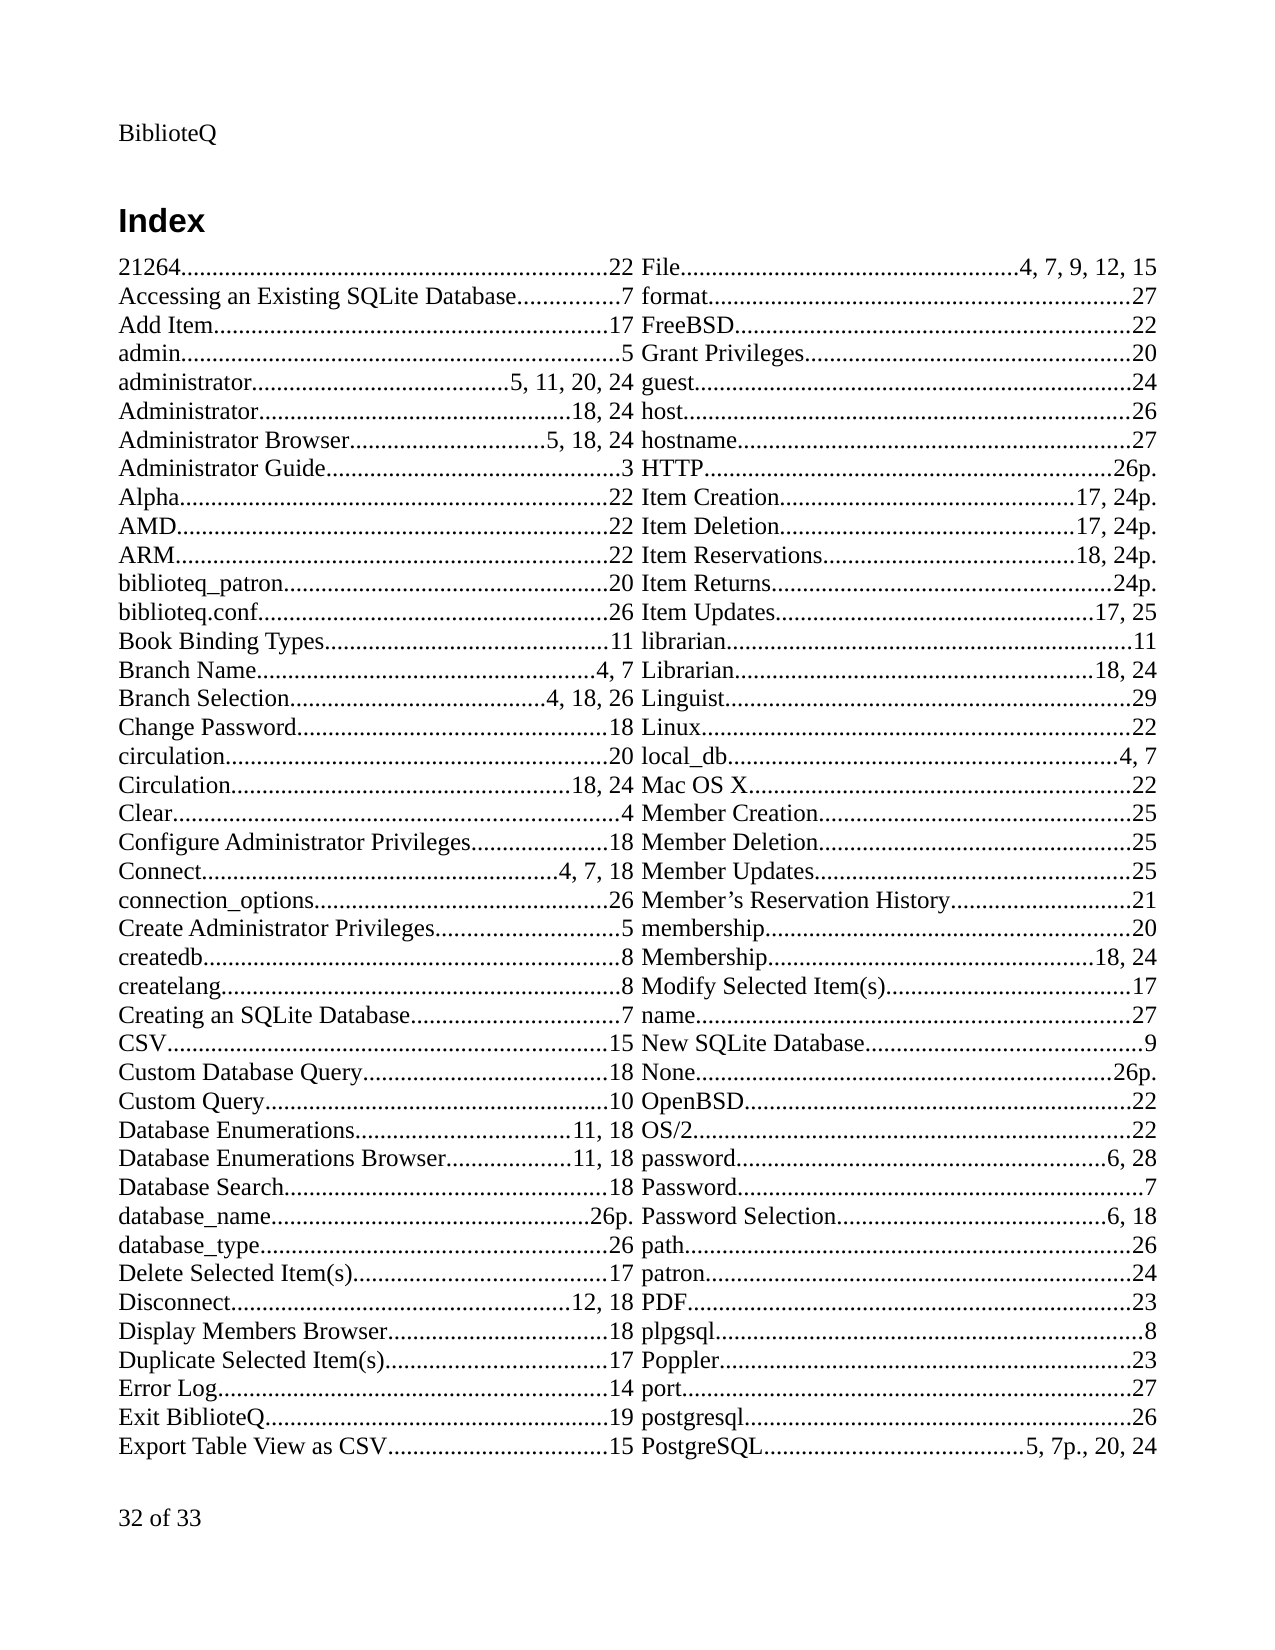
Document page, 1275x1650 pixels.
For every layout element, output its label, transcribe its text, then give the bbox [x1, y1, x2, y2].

text admin 5 [118, 338, 634, 367]
text CSV 15 [118, 1028, 634, 1057]
text Mac OS X 22 [641, 770, 1157, 798]
text Item Deletion 17, 24p. [641, 511, 1157, 540]
text HTTP 26p. [641, 453, 1157, 482]
text Poppler 23 [641, 1345, 1157, 1373]
text OS/2 22 [641, 1115, 1157, 1143]
text circulation 20 [118, 741, 634, 770]
text Database Enumerations 11, 18 [118, 1115, 634, 1143]
text format 27 [641, 281, 1157, 310]
text New SQLite Database 9 [641, 1028, 1157, 1057]
text Administrator Guide 3 [118, 453, 634, 482]
text Circulation 18, 24 [118, 770, 634, 798]
text Connect 4, 7, 18 [118, 856, 634, 885]
text librarian 11 [641, 626, 1157, 655]
text Duplicate Selected Item(s) 17 [118, 1345, 634, 1373]
text hostname 27 [641, 425, 1157, 453]
text Item Reservations 18, 24p. [641, 540, 1157, 568]
text Custom Database Query 18 [118, 1057, 634, 1086]
text membership 20 [641, 913, 1157, 942]
text Database Search 18 [118, 1172, 634, 1201]
subtitle Index [118, 201, 1157, 240]
text Administrator 18, 24 [118, 396, 634, 425]
text Linux 22 [641, 712, 1157, 741]
text Disconnect 12, 18 [118, 1287, 634, 1316]
text PostgreSQL 5, 7p., 20, 24 [641, 1431, 1157, 1460]
text Custom Query 10 [118, 1086, 634, 1115]
text Configure Administrator Privileges 18 [118, 827, 634, 856]
text Modify Selected Item(s) 17 [641, 971, 1157, 1000]
text 21264 22 [118, 252, 634, 281]
text Linguist 29 [641, 683, 1157, 712]
text database_name 26p. [118, 1201, 634, 1230]
text Membership 18, 24 [641, 942, 1157, 971]
text postgresql 26 [641, 1402, 1157, 1431]
text administrator 5, 11, 20, 24 [118, 367, 634, 396]
text guest 24 [641, 367, 1157, 396]
text None 26p. [641, 1057, 1157, 1086]
text connection_options 26 [118, 885, 634, 913]
text Book Binding Types 11 [118, 626, 634, 655]
text Creating an SQLite Database 7 [118, 1000, 634, 1028]
text Member Updates 25 [641, 856, 1157, 885]
text patron 24 [641, 1258, 1157, 1287]
text Error Log 14 [118, 1373, 634, 1402]
text Member Creation 25 [641, 798, 1157, 827]
text database_type 26 [118, 1230, 634, 1258]
text Add Item 17 [118, 310, 634, 338]
text File 4, 7, 9, 12, 15 [641, 252, 1157, 281]
text Branch Selection 4, 18, 26 [118, 683, 634, 712]
text Display Members Browser 18 [118, 1316, 634, 1345]
text Delete Selected Item(s) 17 [118, 1258, 634, 1287]
text Item Updates 17, 25 [641, 597, 1157, 626]
text Create Administrator Privileges 5 [118, 913, 634, 942]
text Change Password 18 [118, 712, 634, 741]
text createdb 8 [118, 942, 634, 971]
text OpenBSD 22 [641, 1086, 1157, 1115]
text PDF 23 [641, 1287, 1157, 1316]
text Alpha 22 [118, 482, 634, 511]
text password 6, 28 [641, 1143, 1157, 1172]
text Branch Name 4, 7 [118, 655, 634, 683]
text host 26 [641, 396, 1157, 425]
text Export Table View as CSV 15 [118, 1431, 634, 1460]
text path 26 [641, 1230, 1157, 1258]
text Item Returns 24p. [641, 568, 1157, 597]
text Database Enumerations Browser 11, 18 [118, 1143, 634, 1172]
text local_db 4, 7 [641, 741, 1157, 770]
text Password 7 [641, 1172, 1157, 1201]
text Accessing an Existing SQLite Database 7 [118, 281, 634, 310]
text name 27 [641, 1000, 1157, 1028]
text Grant Privileges 20 [641, 338, 1157, 367]
text biblioteq_patron 20 [118, 568, 634, 597]
text AMD 22 [118, 511, 634, 540]
text FreeBSD 22 [641, 310, 1157, 338]
text Clear 4 [118, 798, 634, 827]
text plpgsql 8 [641, 1316, 1157, 1345]
text Member’s Reservation History 21 [641, 885, 1157, 913]
text createlang 8 [118, 971, 634, 1000]
text Administrator Browser 5, 18, 24 [118, 425, 634, 453]
text Exit BiblioteQ 19 [118, 1402, 634, 1431]
text Item Creation 17, 24p. [641, 482, 1157, 511]
text Member Deletion 25 [641, 827, 1157, 856]
text ARM 22 [118, 540, 634, 568]
text biblioteq.conf 26 [118, 597, 634, 626]
text Password Selection 6, 18 [641, 1201, 1157, 1230]
text port 27 [641, 1373, 1157, 1402]
text Librarian 18, 24 [641, 655, 1157, 683]
